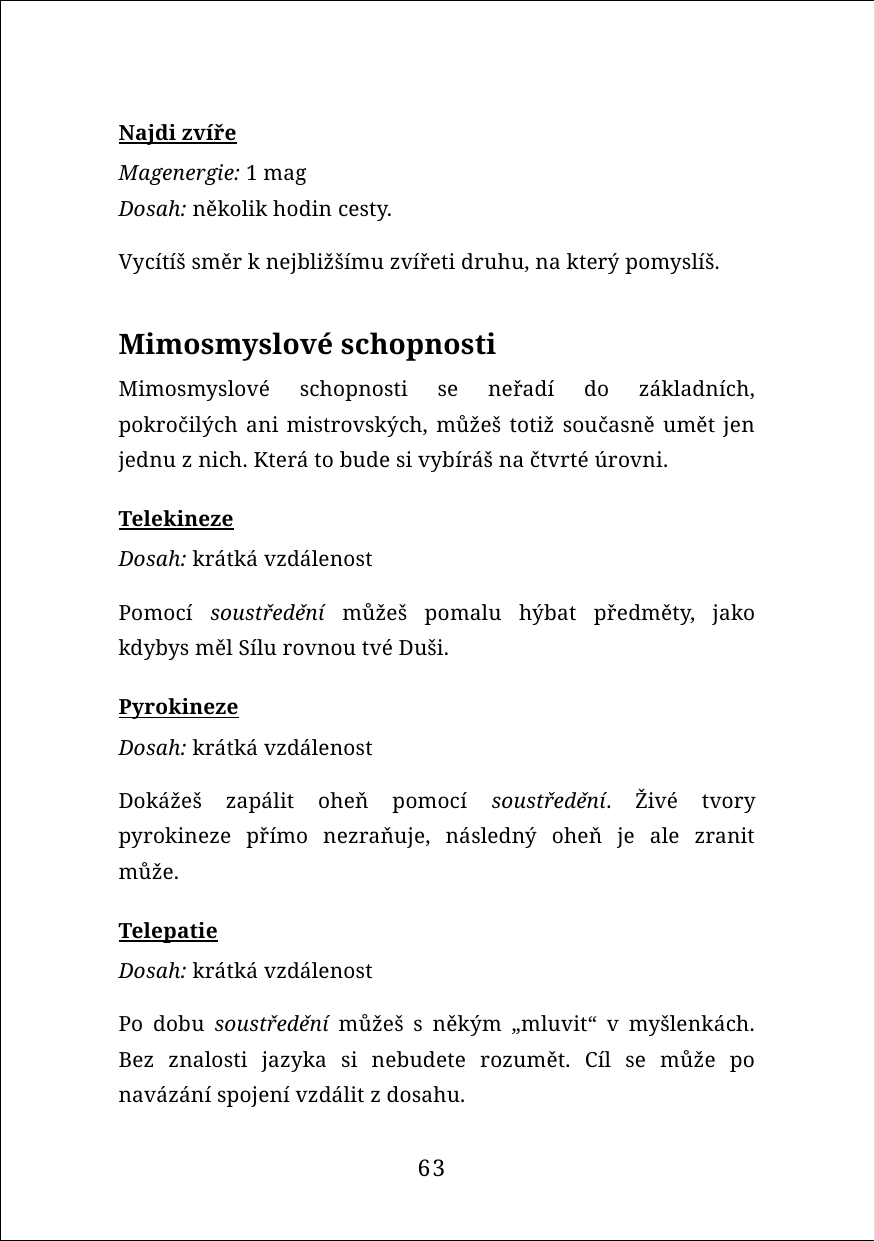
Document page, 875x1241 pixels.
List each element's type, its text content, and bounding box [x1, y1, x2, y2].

text Pomocí soustředění můžeš pomalu hýbat předměty, jako kdybys měl Sílu rovnou tvé Duši. [118, 598, 756, 662]
text Magenergie: 1 mag Dosah: několik hodin cesty. [118, 158, 756, 222]
text Mimosmyslové schopnosti se neřadí do základních, pokročilých ani mistrovských, můžeš totiž současně umět jen jednu z nich. Která to bude si vybíráš na čtvrté úrovni. [118, 374, 756, 474]
text Po dobu soustředění můžeš s někým „mluvit“ v myšlenkách. Bez znalosti jazyka si nebudete rozumět. Cíl se může po navázání spojení vzdálit z dosahu. [118, 1009, 756, 1109]
subtitle Telekineze [118, 504, 756, 533]
text Dosah: krátká vzdálenost [118, 544, 756, 573]
text Dosah: krátká vzdálenost [118, 733, 756, 761]
subtitle Najdi zvíře [118, 118, 756, 147]
subtitle Telepatie [118, 916, 756, 944]
subtitle Pyrokineze [118, 692, 756, 721]
subtitle Mimosmyslové schopnosti [118, 324, 756, 362]
text Dokážeš zapálit oheň pomocí soustředění. Živé tvory pyrokineze přímo nezraňuje, následný oheň je ale zranit může. [118, 786, 756, 885]
text Vycítíš směr k nejbližšímu zvířeti druhu, na který pomyslíš. [118, 247, 756, 276]
text Dosah: krátká vzdálenost [118, 956, 756, 985]
